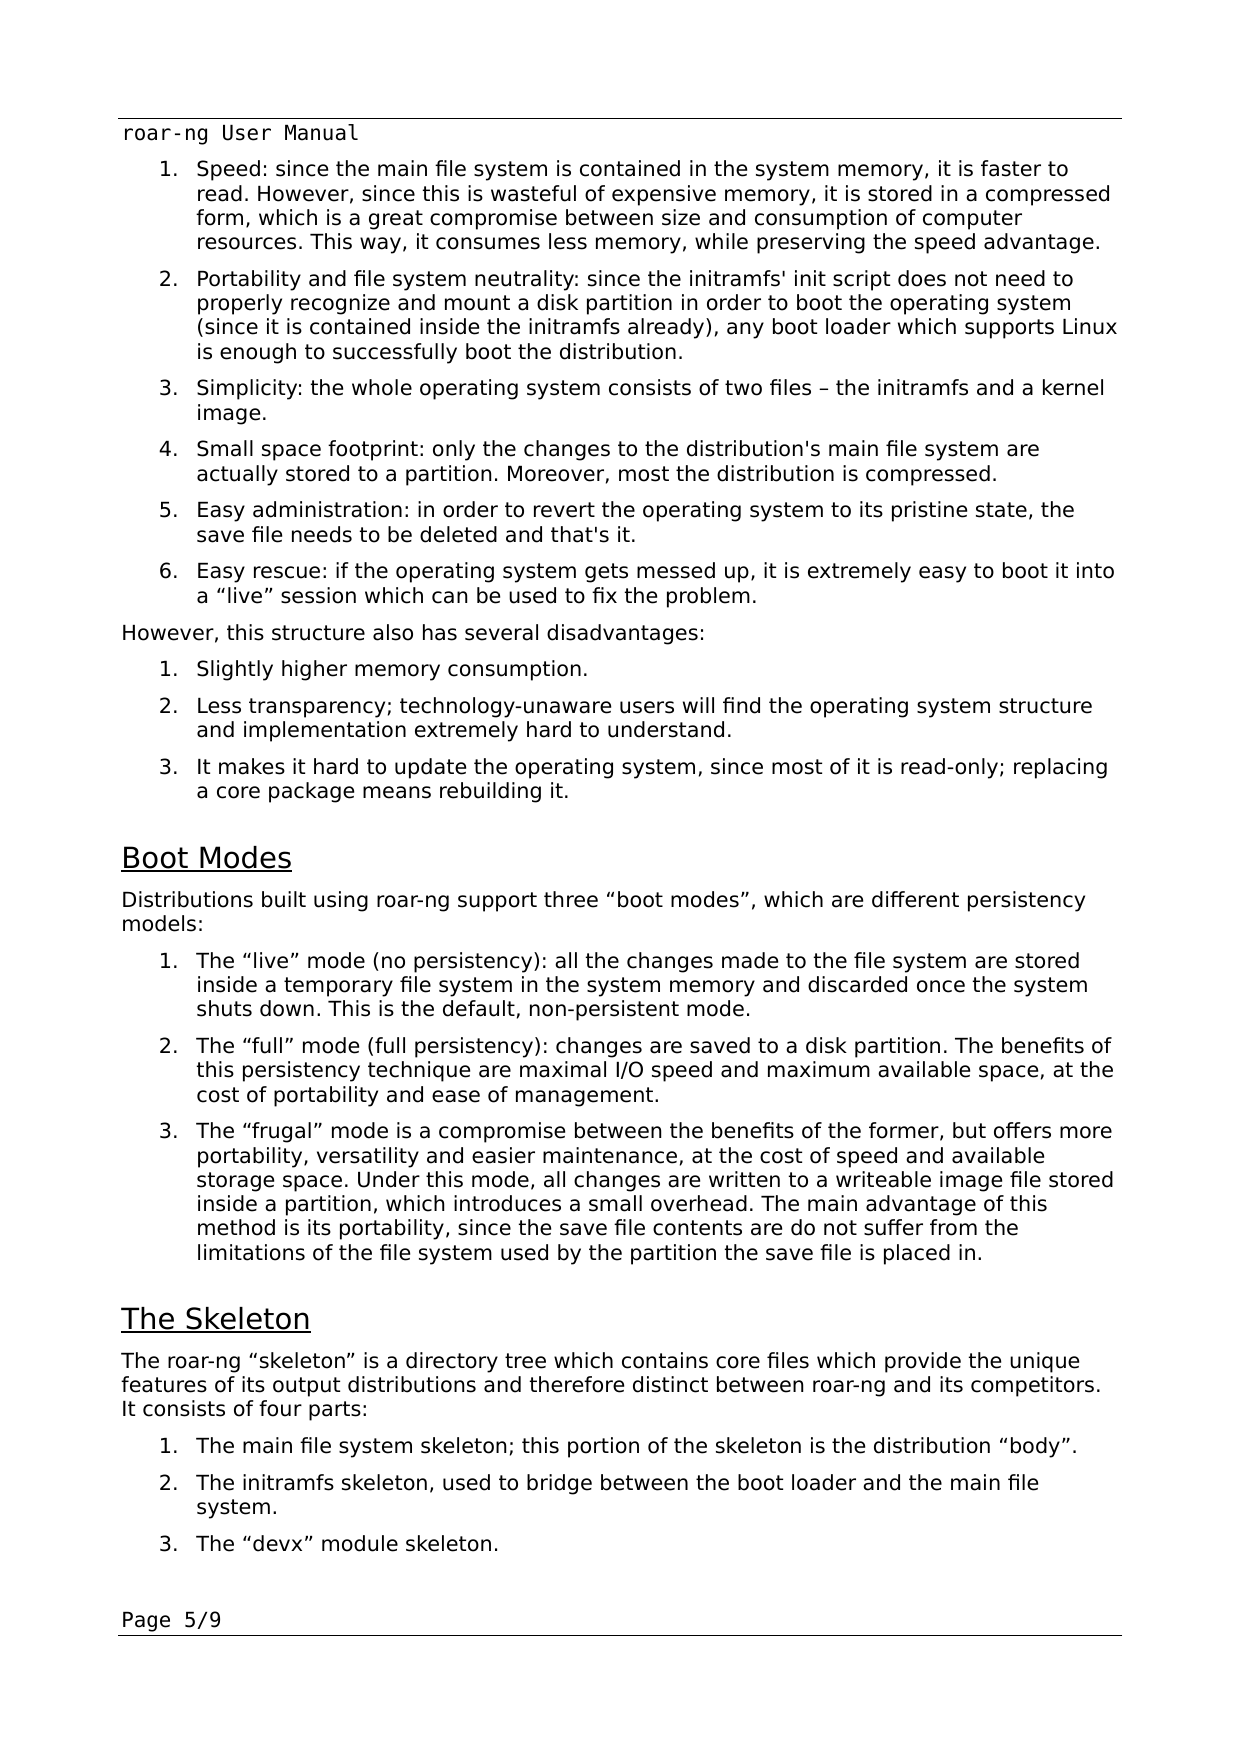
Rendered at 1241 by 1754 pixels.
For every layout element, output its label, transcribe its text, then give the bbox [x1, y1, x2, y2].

list The “frugal” mode is a compromise between the benefits of the former, but offers more portability, versatility and easier maintenance, at the cost of speed and available storage space. Under this mode, all changes are written to a writeable image file stored inside a partition, which introduces a small overhead. The main advantage of this method is its portability, since the save file contents are do not suffer from the limitations of the file system used by the partition the save file is placed in. [159, 1119, 1119, 1265]
text The roar-ng “skeleton” is a directory tree which contains core files which provide the unique features of its output distributions and therefore distinct between roar-ng and its competitors. It consists of four parts: [121, 1349, 1119, 1422]
list Easy rescue: if the operating system gets messed up, it is extremely easy to boot it into a “live” session which can be used to fix the problem. [159, 559, 1119, 608]
list The “full” mode (full persistency): changes are saved to a disk partition. The benefits of this persistency technique are maximal I/O speed and maximum available space, at the cost of portability and ease of management. [159, 1034, 1119, 1107]
list Slightly higher memory consumption. [159, 657, 1119, 682]
list The main file system skeleton; this portion of the skeleton is the distribution “body”. [159, 1434, 1119, 1458]
list Less transparency; technology-unaware users will find the operating system structure and implementation extremely hard to understand. [159, 694, 1119, 743]
list Simplicity: the whole operating system consists of two files – the initramfs and a kernel image. [159, 376, 1119, 425]
list Speed: since the main file system is contained in the system memory, it is faster to read. However, since this is wasteful of expensive memory, it is stored in a compressed form, which is a great compromise between size and consumption of computer resources. This way, it consumes less memory, while preserving the speed advantage. [159, 157, 1119, 254]
subtitle The Skeleton [121, 1302, 1119, 1336]
list The “devx” module skeleton. [159, 1532, 1119, 1556]
list Easy administration: in order to revert the operating system to its pristine state, the save file needs to be deleted and that's it. [159, 498, 1119, 547]
text Distributions built using roar-ng support three “boot modes”, which are different persistency models: [121, 888, 1119, 936]
subtitle Boot Modes [121, 841, 1119, 875]
list The initramfs skeleton, used to bridge between the boot loader and the main file system. [159, 1471, 1119, 1519]
list Portability and file system neutrality: since the initramfs' init script does not need to properly recognize and mount a disk partition in order to boot the operating system (since it is contained inside the initramfs already), any boot loader which supports Linux is enough to successfully boot the distribution. [159, 267, 1119, 364]
text However, this structure also has several disadvantages: [121, 621, 1119, 645]
list The “live” mode (no persistency): all the changes made to the file system are stored inside a temporary file system in the system memory and discarded once the system shuts down. This is the default, non-persistent mode. [159, 949, 1119, 1022]
list It makes it hard to update the operating system, since most of it is read-only; replacing a core package means rebuilding it. [159, 755, 1119, 804]
list Small space footprint: only the changes to the distribution's main file system are actually stored to a partition. Moreover, most the distribution is compressed. [159, 437, 1119, 486]
